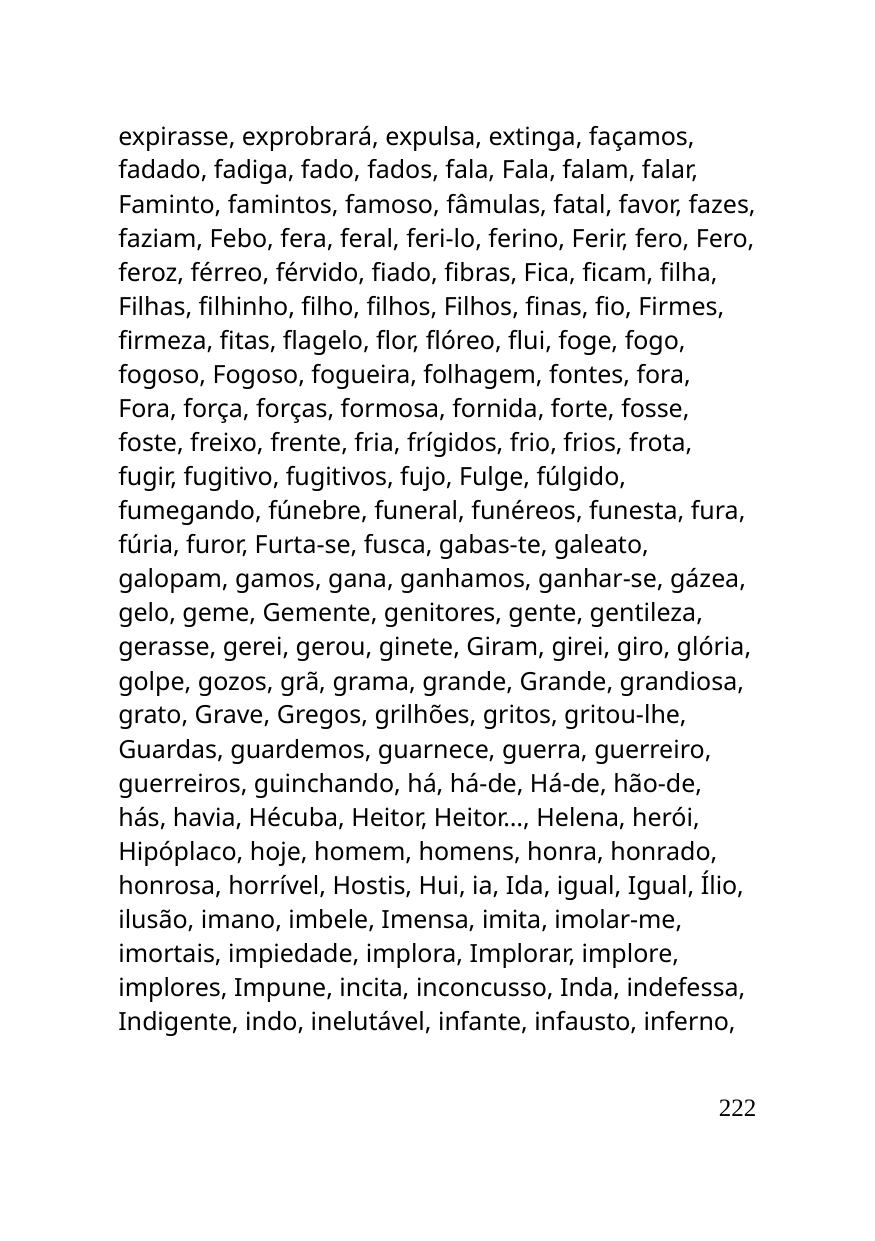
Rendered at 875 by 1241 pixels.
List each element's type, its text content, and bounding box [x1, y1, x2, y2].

text expirasse, exprobrará, expulsa, extinga, façamos, fadado, fadiga, fado, fados, fala, Fala, falam, falar, Faminto, famintos, famoso, fâmulas, fatal, favor, fazes, faziam, Febo, fera, feral, feri-lo, ferino, Ferir, fero, Fero, feroz, férreo, férvido, fiado, fibras, Fica, ficam, filha, Filhas, filhinho, filho, filhos, Filhos, finas, fio, Firmes, firmeza, fitas, flagelo, flor, flóreo, flui, foge, fogo, fogoso, Fogoso, fogueira, folhagem, fontes, fora, Fora, força, forças, formosa, fornida, forte, fosse, foste, freixo, frente, fria, frígidos, frio, frios, frota, fugir, fugitivo, fugitivos, fujo, Fulge, fúlgido, fumegando, fúnebre, funeral, funéreos, funesta, fura, fúria, furor, Furta-se, fusca, gabas-te, galeato, galopam, gamos, gana, ganhamos, ganhar-se, gázea, gelo, geme, Gemente, genitores, gente, gentileza, gerasse, gerei, gerou, ginete, Giram, girei, giro, glória, golpe, gozos, grã, grama, grande, Grande, grandiosa, grato, Grave, Gregos, grilhões, gritos, gritou-lhe, Guardas, guardemos, guarnece, guerra, guerreiro, guerreiros, guinchando, há, há-de, Há-de, hão-de, hás, havia, Hécuba, Heitor, Heitor…, Helena, herói, Hipóplaco, hoje, homem, homens, honra, honrado, honrosa, horrível, Hostis, Hui, ia, Ida, igual, Igual, Ílio, ilusão, imano, imbele, Imensa, imita, imolar-me, imortais, impiedade, implora, Implorar, implore, implores, Impune, incita, inconcusso, Inda, indefessa, Indigente, indo, inelutável, infante, infausto, inferno, [118, 118, 756, 1038]
